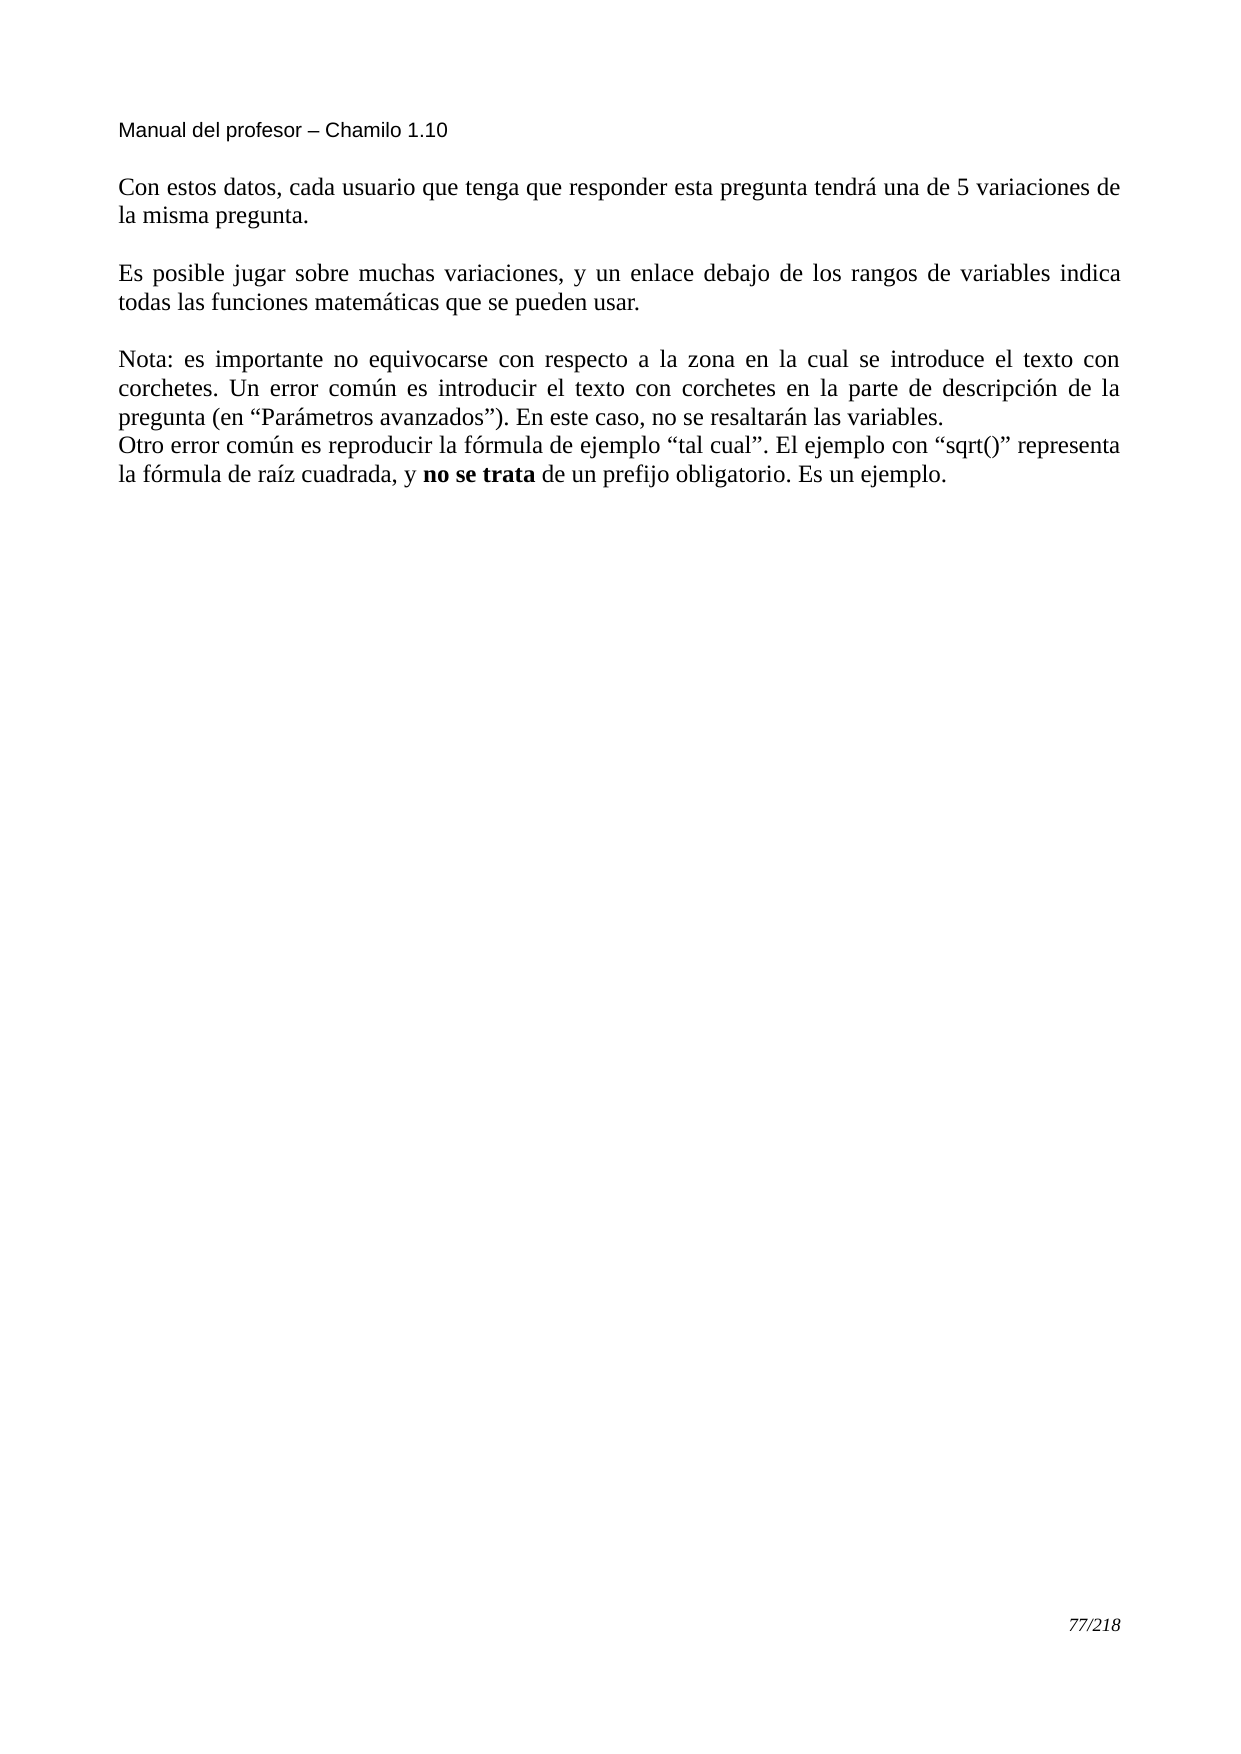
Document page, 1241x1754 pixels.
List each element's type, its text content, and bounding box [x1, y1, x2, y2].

text Es posible jugar sobre muchas variaciones, y un enlace debajo de los rangos de variables indica todas las funciones matemáticas que se pueden usar. [118, 258, 1122, 315]
text Nota: es importante no equivocarse con respecto a la zona en la cual se introduce el texto con corchetes. Un error común es introducir el texto con corchetes en la parte de descripción de la pregunta (en “Parámetros avanzados”). En este caso, no se resaltarán las variables. [118, 344, 1122, 430]
text Con estos datos, cada usuario que tenga que responder esta pregunta tendrá una de 5 variaciones de la misma pregunta. [118, 172, 1122, 229]
text Otro error común es reproducir la fórmula de ejemplo “tal cual”. El ejemplo con “sqrt()” representa la fórmula de raíz cuadrada, y no se trata de un prefijo obligatorio. Es un ejemplo. [118, 430, 1122, 488]
